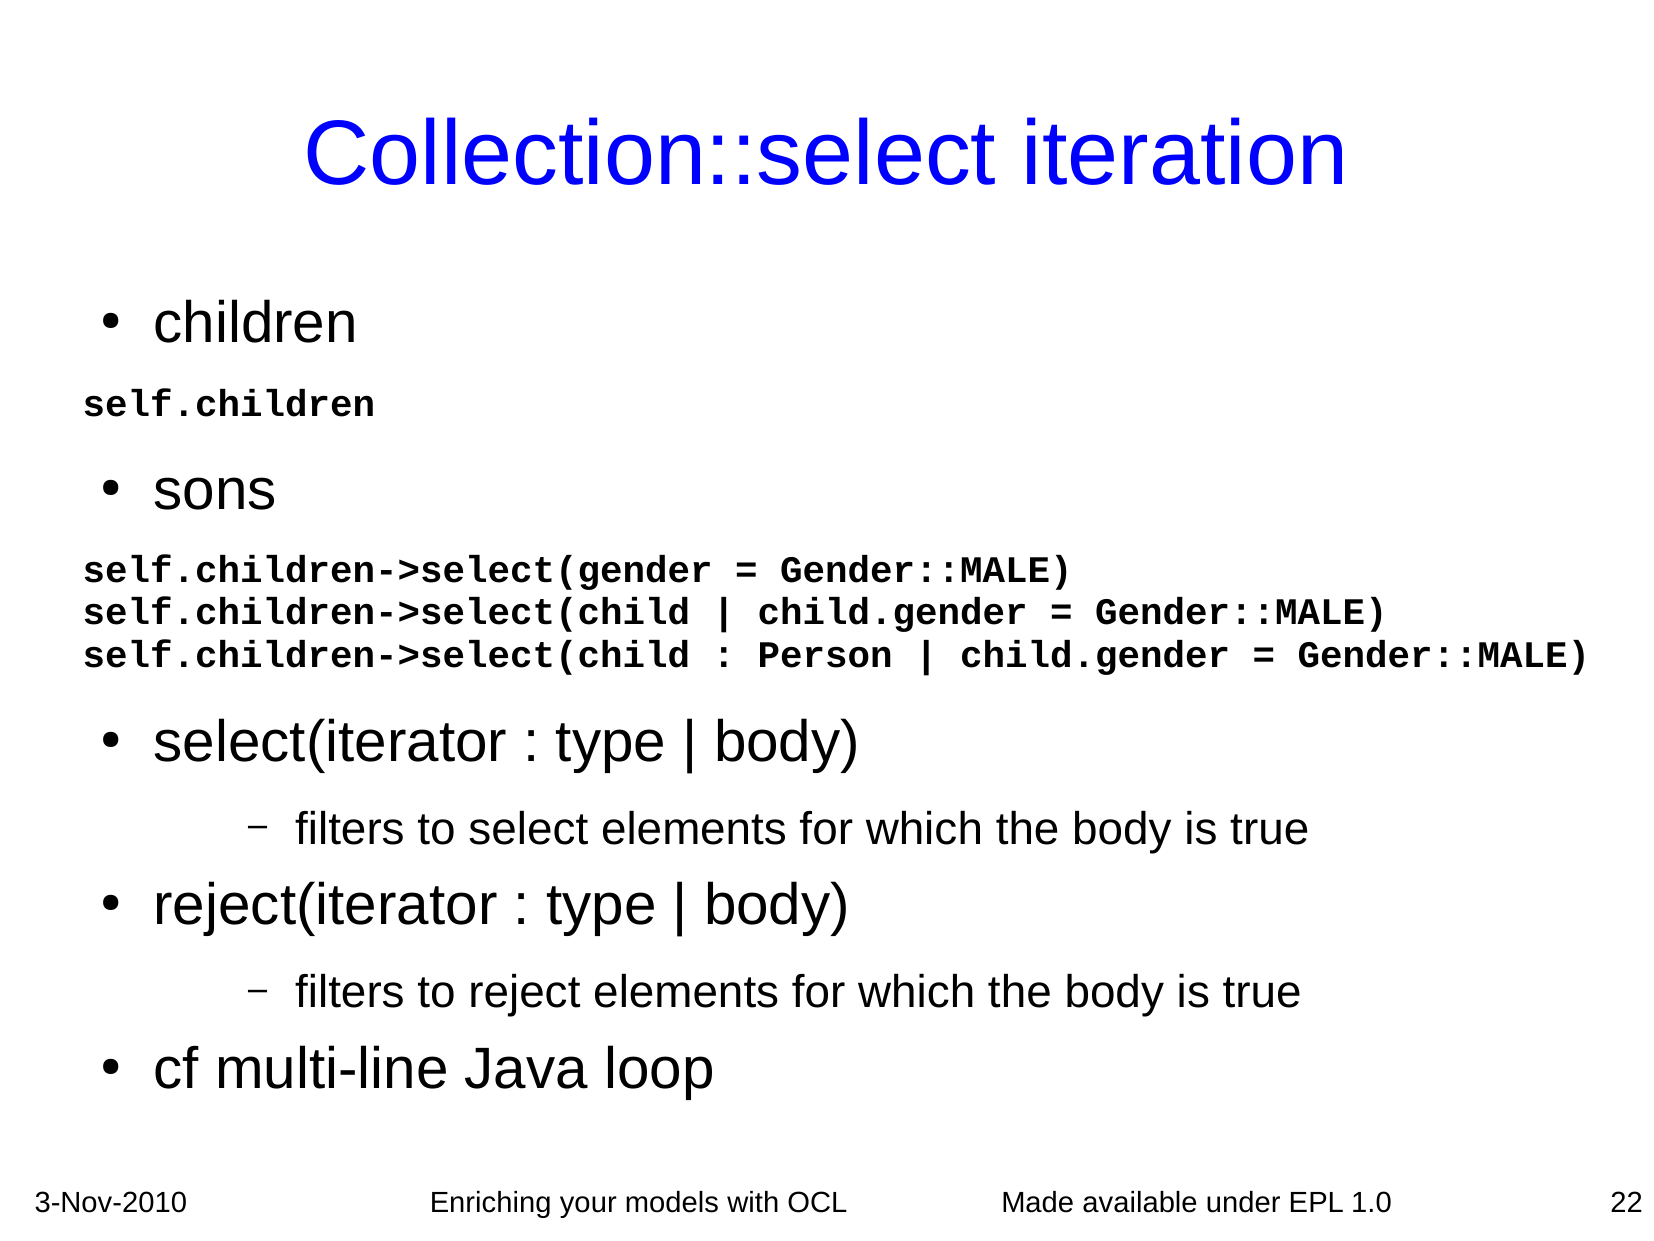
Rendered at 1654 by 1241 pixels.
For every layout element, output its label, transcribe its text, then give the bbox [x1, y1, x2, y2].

list children self.children sons self.children->select(gender = Gender::MALE) self.children->select(child | child.gender = Gender::MALE) self.children->select(child : Person | child.gender = Gender::MALE) select(iterator : type | body) filters to select elements for which the body is true reject(iterator : type | body) filters to reject elements for which the body is true cf multi-line Java loop [82, 290, 1609, 1099]
title Collection::select iteration [82, 49, 1571, 257]
